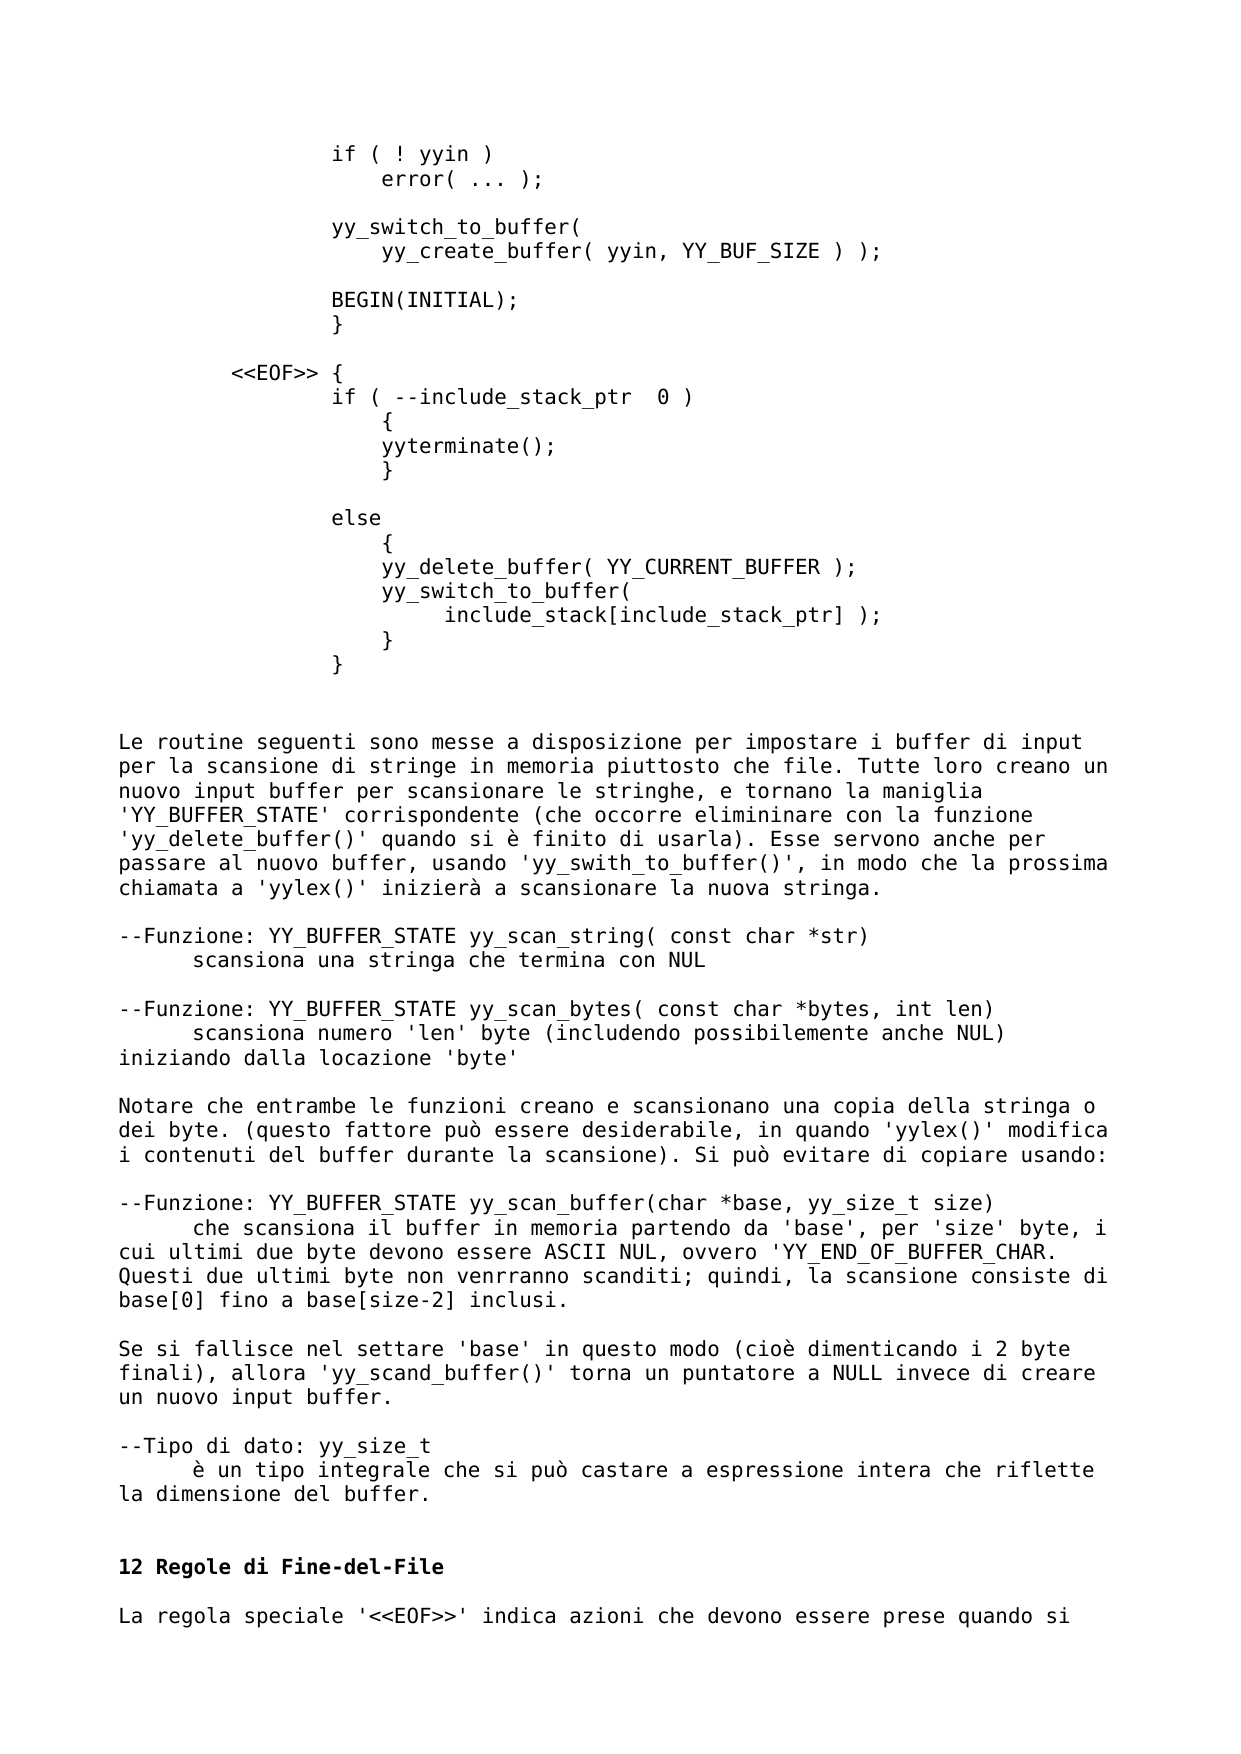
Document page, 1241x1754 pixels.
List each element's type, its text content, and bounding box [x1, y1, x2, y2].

text --Funzione: YY_BUFFER_STATE yy_scan_buffer(char *base, yy_size_t size) [118, 1191, 1122, 1216]
text if ( --include_stack_ptr 0 ) [118, 385, 1122, 409]
text --Funzione: YY_BUFFER_STATE yy_scan_string( const char *str) [118, 924, 1122, 948]
text yy_delete_buffer( YY_CURRENT_BUFFER ); [118, 555, 1122, 579]
text yy_switch_to_buffer( [118, 579, 1122, 603]
text yy_switch_to_buffer( [118, 215, 1122, 239]
text è un tipo integrale che si può castare a espressione intera che riflette la dimensione del buffer. [118, 1458, 1122, 1507]
text { [118, 531, 1122, 555]
text che scansiona il buffer in memoria partendo da 'base', per 'size' byte, i cui ultimi due byte devono essere ASCII NUL, ovvero 'YY_END_OF_BUFFER_CHAR. Questi due ultimi byte non venrranno scanditi; quindi, la scansione consiste di base[0] fino a base[size-2] inclusi. [118, 1216, 1122, 1313]
text scansiona una stringa che termina con NUL [118, 948, 1122, 973]
text Le routine seguenti sono messe a disposizione per impostare i buffer di input per la scansione di stringe in memoria piuttosto che file. Tutte loro creano un nuovo input buffer per scansionare le stringhe, e tornano la maniglia 'YY_BUFFER_STATE' corrispondente (che occorre elimininare con la funzione 'yy_delete_buffer()' quando si è finito di usarla). Esse servono anche per passare al nuovo buffer, usando 'yy_swith_to_buffer()', in modo che la prossima chiamata a 'yylex()' inizierà a scansionare la nuova stringa. [118, 730, 1122, 900]
text BEGIN(INITIAL); [118, 288, 1122, 312]
text --Funzione: YY_BUFFER_STATE yy_scan_bytes( const char *bytes, int len) [118, 997, 1122, 1021]
text yyterminate(); [118, 434, 1122, 458]
text --Tipo di dato: yy_size_t [118, 1434, 1122, 1458]
text { [118, 409, 1122, 434]
text include_stack[include_stack_ptr] ); [118, 603, 1122, 628]
text scansiona numero 'len' byte (includendo possibilemente anche NUL) iniziando dalla locazione 'byte' [118, 1021, 1122, 1070]
text if ( ! yyin ) [118, 142, 1122, 167]
text } [118, 628, 1122, 652]
text 12 Regole di Fine-del-File [118, 1555, 1122, 1579]
text yy_create_buffer( yyin, YY_BUF_SIZE ) ); [118, 239, 1122, 264]
text } [118, 458, 1122, 482]
text } [118, 652, 1122, 676]
text } [118, 312, 1122, 337]
text Se si fallisce nel settare 'base' in questo modo (cioè dimenticando i 2 byte finali), allora 'yy_scand_buffer()' torna un puntatore a NULL invece di creare un nuovo input buffer. [118, 1337, 1122, 1410]
text <<EOF>> { [118, 361, 1122, 385]
text error( ... ); [118, 167, 1122, 191]
text Notare che entrambe le funzioni creano e scansionano una copia della stringa o dei byte. (questo fattore può essere desiderabile, in quando 'yylex()' modifica i contenuti del buffer durante la scansione). Si può evitare di copiare usando: [118, 1094, 1122, 1167]
text La regola speciale '<<EOF>>' indica azioni che devono essere prese quando si [118, 1604, 1122, 1628]
text else [118, 506, 1122, 531]
